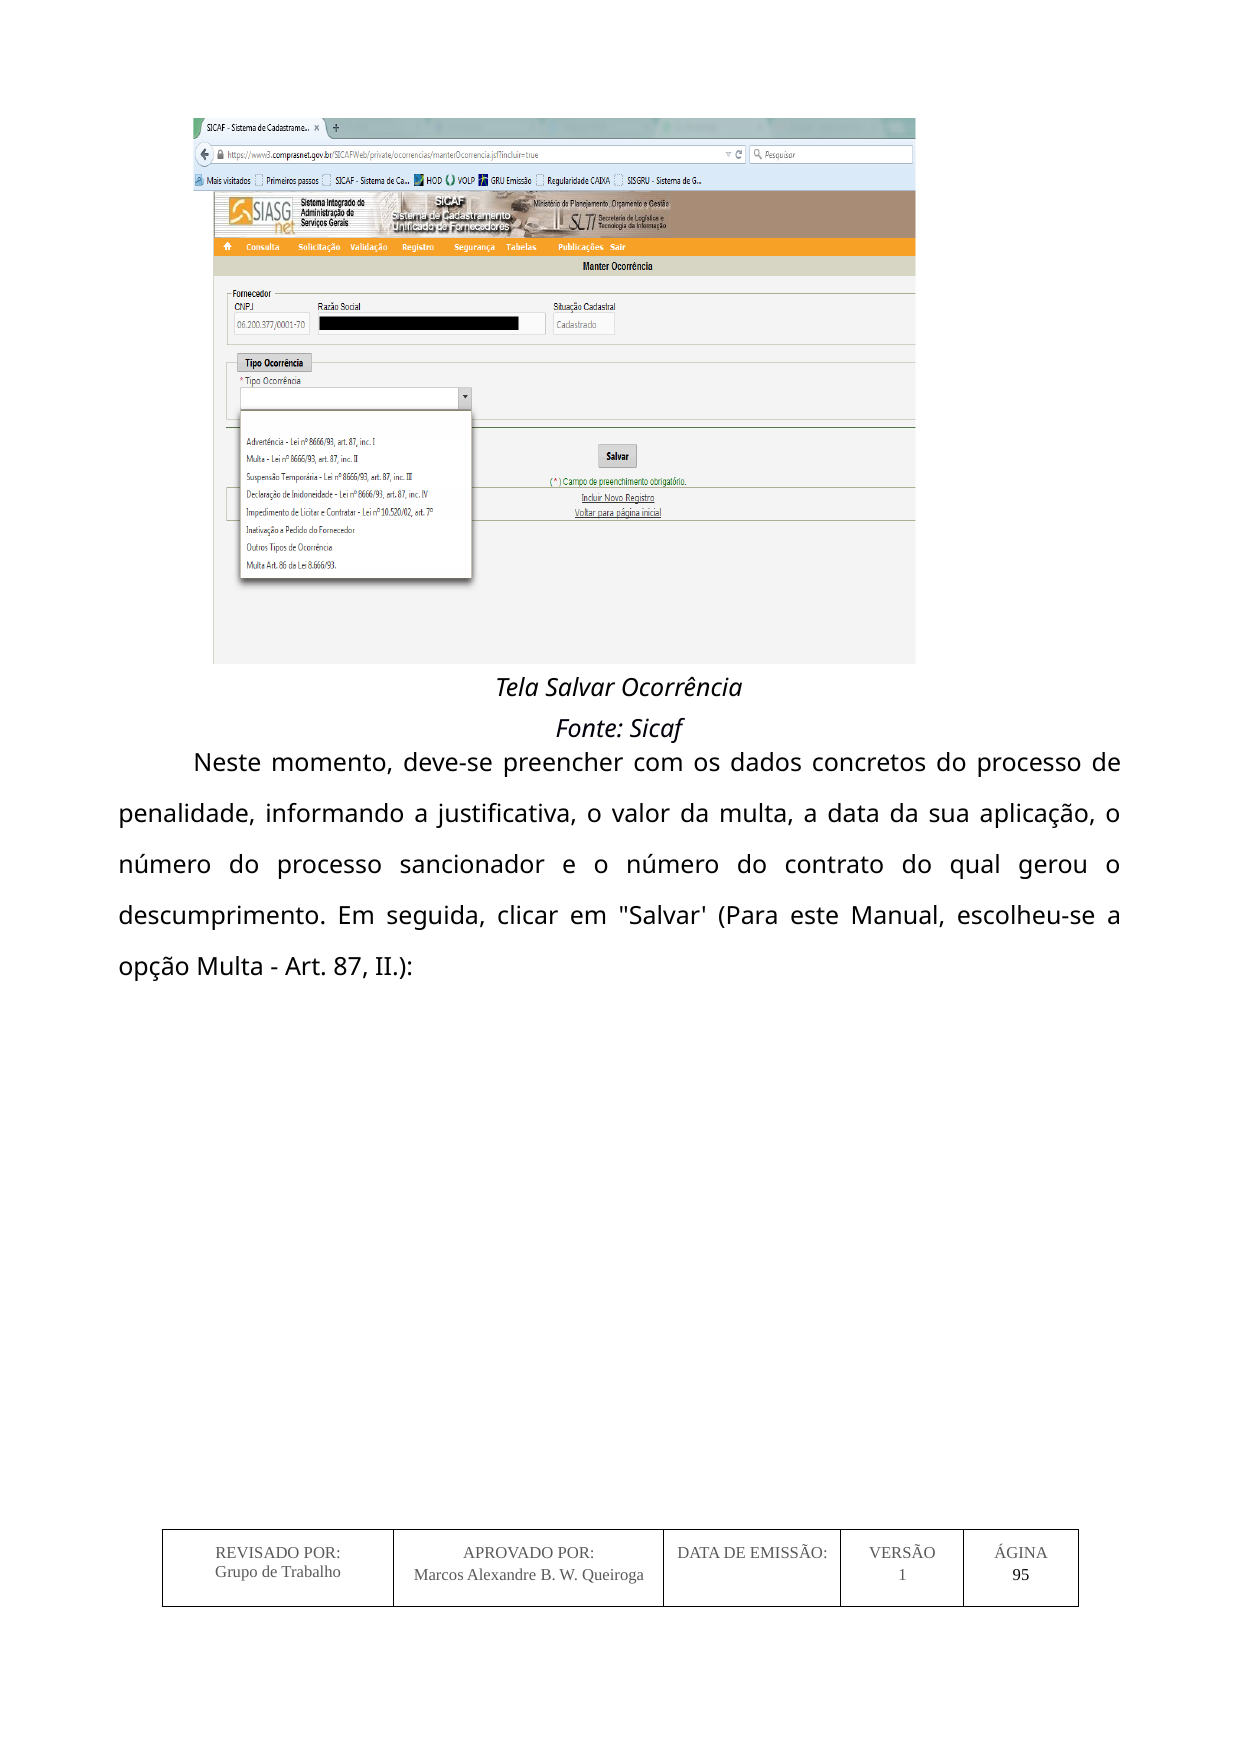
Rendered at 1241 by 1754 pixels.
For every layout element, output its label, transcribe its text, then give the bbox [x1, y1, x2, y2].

text Neste momento, deve-se preencher com os dados concretos do processo de penalidade, informando a justificativa, o valor da multa, a data da sua aplicação, o número do processo sancionador e o número do contrato do qual gerou o descumprimento. Em seguida, clicar em "Salvar' (Para este Manual, escolheu-se a opção Multa - Art. 87, II.): [118, 744, 1122, 983]
text Tela Salvar Ocorrência [118, 670, 1122, 704]
text Fonte: Sicaf [118, 710, 1122, 744]
picture [193, 118, 917, 664]
